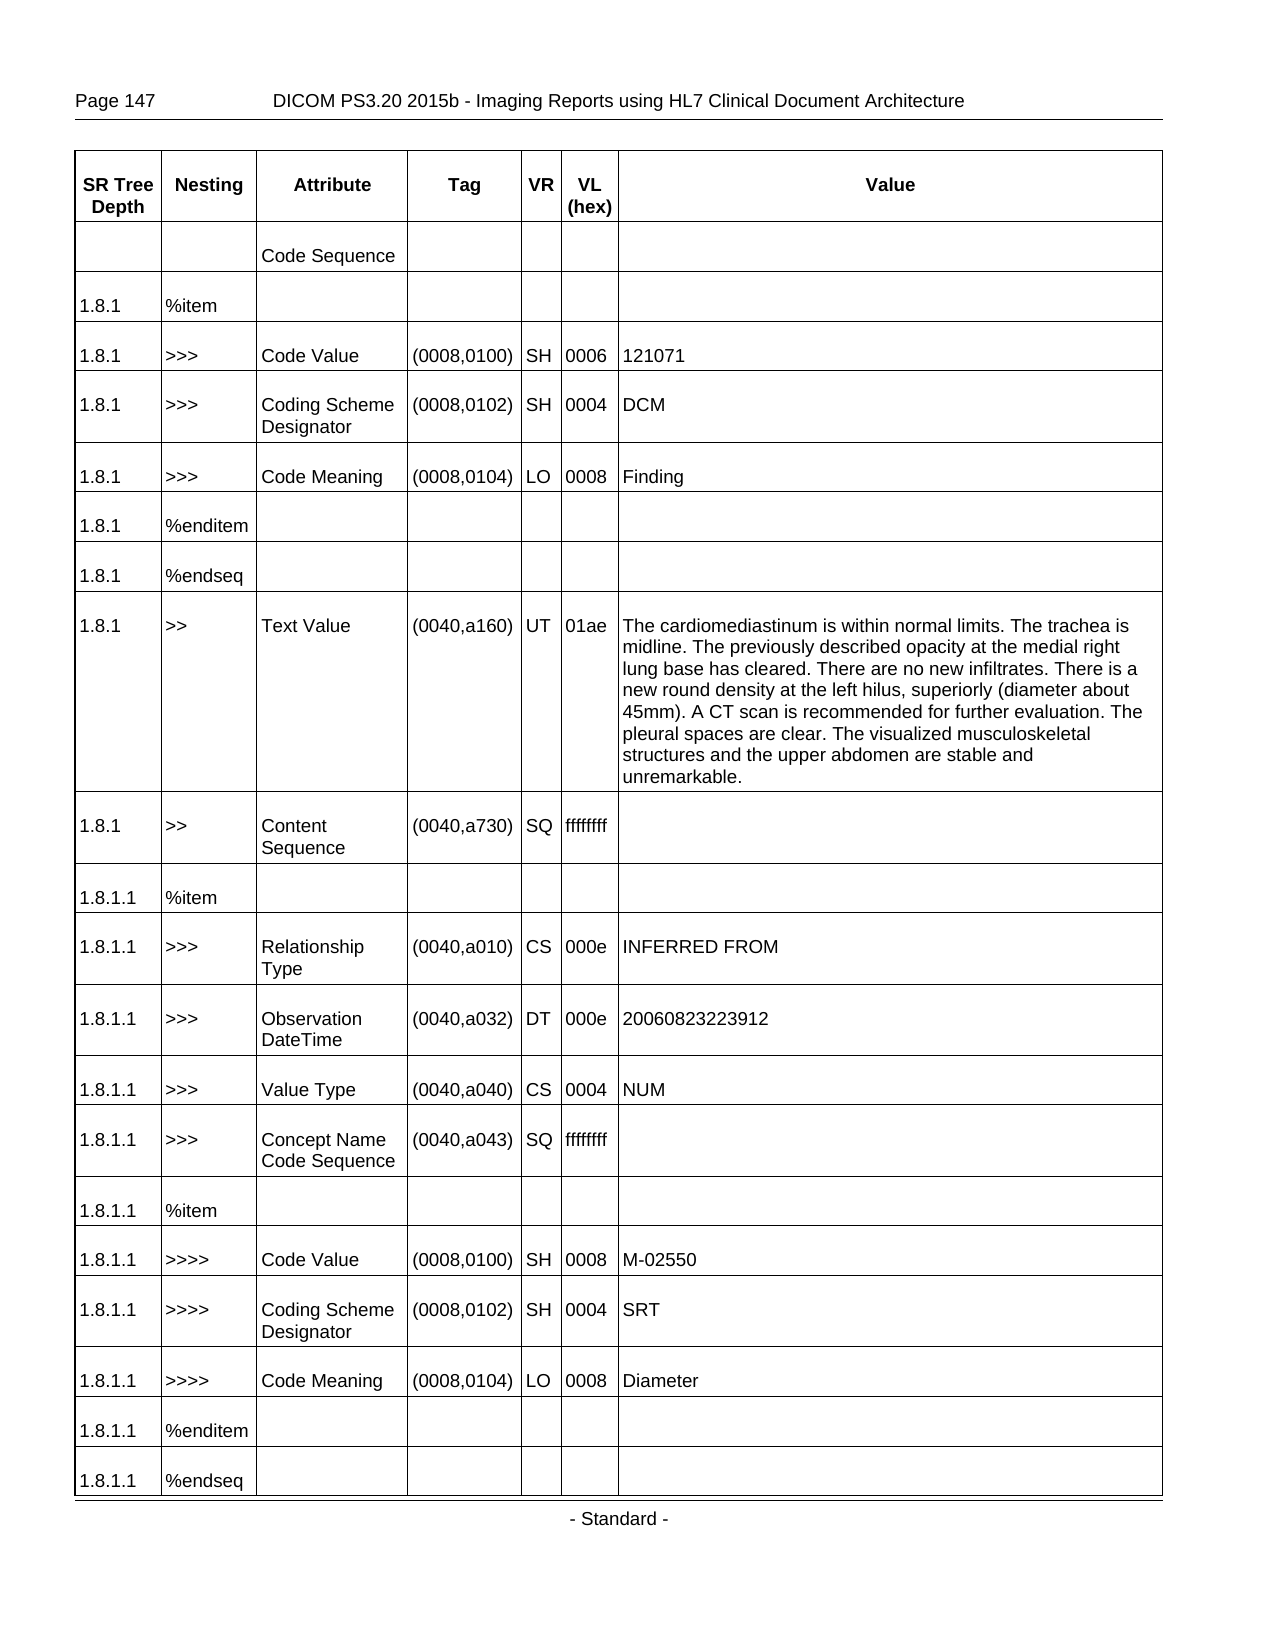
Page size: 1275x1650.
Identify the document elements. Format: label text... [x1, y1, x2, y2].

table_cell Observation DateTime [257, 985, 407, 1055]
table_cell [76, 222, 161, 271]
table_cell UT [522, 592, 561, 791]
table_cell 0008 [562, 443, 618, 491]
table_cell >>> [162, 371, 256, 442]
table_cell 1.8.1.1 [76, 1105, 161, 1176]
table_cell [619, 272, 1162, 321]
table_cell The cardiomediastinum is within normal limits. The trachea is midline. The previously described opacity at the medial right lung base has cleared. There are no new infiltrates. There is a new round density at the left hilus, superiorly (diameter about 45mm). A CT scan is recommended for further evaluation. The pleural spaces are clear. The visualized musculoskeletal structures and the upper abdomen are stable and unremarkable. [619, 592, 1162, 791]
table_cell 0004 [562, 371, 618, 442]
table_cell [162, 222, 256, 271]
table_cell SH [522, 322, 561, 370]
table_cell >> [162, 592, 256, 791]
table_cell >>> [162, 443, 256, 491]
table_cell SQ [522, 792, 561, 862]
table_cell 1.8.1 [76, 792, 161, 862]
table_cell Concept Name Code Sequence [257, 1105, 407, 1176]
table_cell 000e [562, 913, 618, 983]
table_cell NUM [619, 1056, 1162, 1104]
table_cell [562, 492, 618, 541]
table_cell [619, 222, 1162, 271]
table_cell [522, 492, 561, 541]
table_cell 1.8.1 [76, 592, 161, 791]
table_cell DCM [619, 371, 1162, 442]
table_cell SQ [522, 1105, 561, 1176]
table_cell %item [162, 1177, 256, 1225]
table_cell LO [522, 1347, 561, 1396]
table_cell >>> [162, 913, 256, 983]
table_cell 1.8.1.1 [76, 1276, 161, 1346]
table_cell M-02550 [619, 1226, 1162, 1275]
table_header VL (hex) [562, 151, 618, 221]
table_cell >>> [162, 322, 256, 370]
table_cell SH [522, 1226, 561, 1275]
table_cell Code Sequence [257, 222, 407, 271]
table_cell [619, 864, 1162, 912]
table_cell 1.8.1.1 [76, 985, 161, 1055]
table_cell 0004 [562, 1056, 618, 1104]
table_cell 01ae [562, 592, 618, 791]
table_cell Finding [619, 443, 1162, 491]
table_header Value [619, 151, 1162, 221]
table_header Tag [408, 151, 521, 221]
table_cell CS [522, 1056, 561, 1104]
table_cell >>> [162, 1105, 256, 1176]
table_cell 1.8.1.1 [76, 1226, 161, 1275]
table_cell [619, 1177, 1162, 1225]
table_cell [257, 492, 407, 541]
table_cell [619, 1397, 1162, 1446]
table_cell [562, 1397, 618, 1446]
table_cell Code Value [257, 322, 407, 370]
table_cell [408, 1177, 521, 1225]
table_cell 0008 [562, 1226, 618, 1275]
table_cell LO [522, 443, 561, 491]
table_cell SRT [619, 1276, 1162, 1346]
table_cell [562, 222, 618, 271]
table_cell 1.8.1 [76, 492, 161, 541]
table_header Attribute [257, 151, 407, 221]
table_cell Coding Scheme Designator [257, 371, 407, 442]
table_cell [522, 272, 561, 321]
table_cell [257, 1397, 407, 1446]
table_cell 1.8.1 [76, 542, 161, 591]
table_cell [619, 792, 1162, 862]
table_cell [522, 542, 561, 591]
table_cell [408, 1447, 521, 1495]
table_cell 1.8.1.1 [76, 864, 161, 912]
table_cell [562, 1447, 618, 1495]
table_cell (0040,a010) [408, 913, 521, 983]
table_cell ffffffff [562, 1105, 618, 1176]
table_cell Text Value [257, 592, 407, 791]
table_cell 1.8.1 [76, 371, 161, 442]
table_cell 1.8.1 [76, 322, 161, 370]
table_cell [257, 1447, 407, 1495]
table_cell [562, 542, 618, 591]
table_cell [257, 1177, 407, 1225]
table_cell Relationship Type [257, 913, 407, 983]
table_cell >> [162, 792, 256, 862]
table_cell [522, 1177, 561, 1225]
table_cell Code Meaning [257, 443, 407, 491]
table_cell 1.8.1 [76, 443, 161, 491]
table_cell Value Type [257, 1056, 407, 1104]
table_cell [257, 272, 407, 321]
table_cell %enditem [162, 1397, 256, 1446]
table_cell >>>> [162, 1347, 256, 1396]
table_cell [619, 1447, 1162, 1495]
table_cell [257, 542, 407, 591]
table_cell 1.8.1.1 [76, 913, 161, 983]
table_cell (0040,a160) [408, 592, 521, 791]
table_header SR Tree Depth [76, 151, 161, 221]
table_cell Coding Scheme Designator [257, 1276, 407, 1346]
table_cell (0008,0102) [408, 371, 521, 442]
table_cell INFERRED FROM [619, 913, 1162, 983]
table_cell %item [162, 864, 256, 912]
table_cell %endseq [162, 1447, 256, 1495]
table_cell (0040,a040) [408, 1056, 521, 1104]
table_cell [257, 864, 407, 912]
table_cell [522, 864, 561, 912]
table_cell DT [522, 985, 561, 1055]
table_cell 1.8.1.1 [76, 1397, 161, 1446]
table_cell [408, 492, 521, 541]
table_cell (0040,a730) [408, 792, 521, 862]
table_cell (0040,a043) [408, 1105, 521, 1176]
table_cell 1.8.1.1 [76, 1347, 161, 1396]
table_cell [408, 864, 521, 912]
table_cell 1.8.1 [76, 272, 161, 321]
table_cell 0006 [562, 322, 618, 370]
table_cell (0008,0100) [408, 1226, 521, 1275]
table_cell [619, 1105, 1162, 1176]
table_cell >>> [162, 985, 256, 1055]
table_cell [522, 1447, 561, 1495]
table_cell (0008,0102) [408, 1276, 521, 1346]
table_cell >>>> [162, 1226, 256, 1275]
table_cell [562, 272, 618, 321]
table_cell %endseq [162, 542, 256, 591]
table_cell 1.8.1.1 [76, 1177, 161, 1225]
table_cell (0008,0100) [408, 322, 521, 370]
table_cell ffffffff [562, 792, 618, 862]
table_cell [408, 1397, 521, 1446]
table_cell %enditem [162, 492, 256, 541]
table_cell SH [522, 371, 561, 442]
table_cell Code Value [257, 1226, 407, 1275]
table_cell %item [162, 272, 256, 321]
table_cell >>> [162, 1056, 256, 1104]
table_cell (0008,0104) [408, 1347, 521, 1396]
table_cell (0008,0104) [408, 443, 521, 491]
table_header Nesting [162, 151, 256, 221]
table_cell SH [522, 1276, 561, 1346]
table_cell [619, 492, 1162, 541]
table_cell [522, 1397, 561, 1446]
table_cell [408, 542, 521, 591]
table_cell [522, 222, 561, 271]
table_cell [408, 272, 521, 321]
table_cell 0004 [562, 1276, 618, 1346]
table_cell CS [522, 913, 561, 983]
table_cell 1.8.1.1 [76, 1056, 161, 1104]
table_header VR [522, 151, 561, 221]
table_cell (0040,a032) [408, 985, 521, 1055]
table_cell >>>> [162, 1276, 256, 1346]
table_cell [562, 864, 618, 912]
table_cell 000e [562, 985, 618, 1055]
table_cell Content Sequence [257, 792, 407, 862]
table_cell 121071 [619, 322, 1162, 370]
table_cell 0008 [562, 1347, 618, 1396]
table_cell [562, 1177, 618, 1225]
table_cell Diameter [619, 1347, 1162, 1396]
table_cell [408, 222, 521, 271]
table_cell 20060823223912 [619, 985, 1162, 1055]
table_cell [619, 542, 1162, 591]
table_cell 1.8.1.1 [76, 1447, 161, 1495]
table_cell Code Meaning [257, 1347, 407, 1396]
